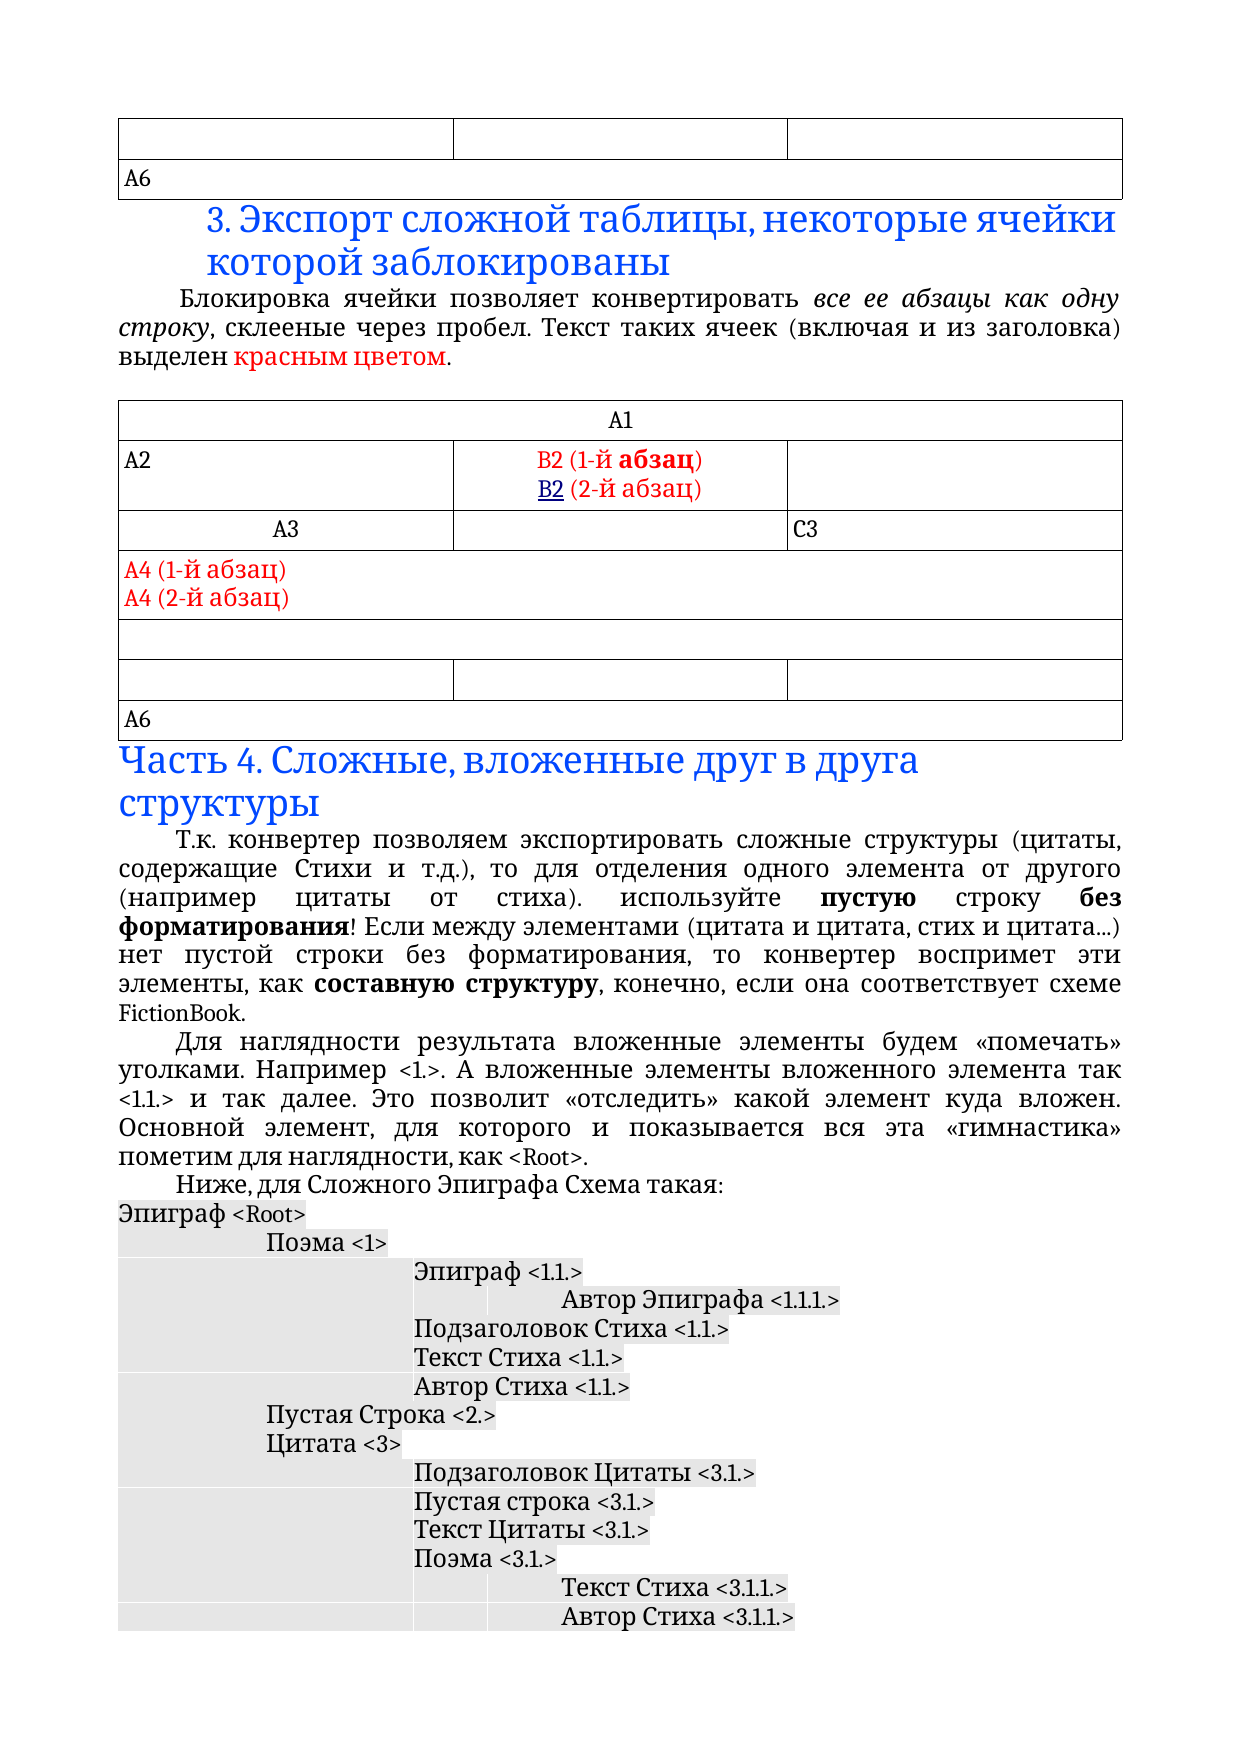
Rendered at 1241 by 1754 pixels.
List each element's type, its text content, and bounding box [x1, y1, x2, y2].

table_cell A6 [119, 701, 1122, 740]
table_cell A4 (1-й абзац) A4 (2-й абзац) [119, 551, 1122, 619]
text Блокировка ячейки позволяет конвертировать все ее абзацы как одну строку, склееные через пробел. Текст таких ячеек (включая и из заголовка) выделен красным цветом. [118, 285, 1122, 371]
table_cell [454, 511, 787, 550]
text Автор Эпиграфа <1.1.1.> [118, 1286, 1122, 1315]
text Часть 4. Сложные, вложенные друг в друга структуры [118, 741, 1122, 826]
text 3. Экспорт сложной таблицы, некоторые ячейки которой заблокированы [207, 200, 1122, 285]
table_cell [788, 119, 1122, 158]
table_cell A2 [119, 441, 453, 509]
table_cell B2 (1-й абзац) B2 (2-й абзац) [454, 441, 787, 509]
table_cell C3 [788, 511, 1122, 550]
text Поэма <3.1.> [118, 1545, 1122, 1574]
text Текст Стиха <1.1.> [118, 1344, 1122, 1372]
table_cell [454, 119, 787, 158]
text Подзаголовок Стиха <1.1.> [118, 1315, 1122, 1344]
text Ниже, для Сложного Эпиграфа Схема такая: [118, 1171, 1122, 1200]
text Автор Стиха <1.1.> [118, 1372, 1122, 1401]
text Цитата <3> [118, 1430, 1122, 1459]
text Текст Стиха <3.1.1.> [118, 1574, 1122, 1602]
text Т.к. конвертер позволяем экспортировать сложные структуры (цитаты, содержащие Стихи и т.д.), то для отделения одного элемента от другого (например цитаты от стиха). используйте пустую строку без форматирования! Если между элементами (цитата и цитата, стих и цитата...) нет пустой строки без форматирования, то конвертер воспримет эти элементы, как составную структуру, конечно, если она соответствует схеме FictionBook. [118, 826, 1122, 1027]
table_cell [119, 119, 453, 158]
table_cell [454, 660, 787, 699]
text Эпиграф <Root> [118, 1200, 1122, 1229]
text Эпиграф <1.1.> [118, 1257, 1122, 1286]
table_cell [788, 660, 1122, 699]
text Автор Стиха <3.1.1.> [118, 1602, 1122, 1631]
table_cell [119, 660, 453, 699]
text Поэма <1> [118, 1229, 1122, 1257]
text Для наглядности результата вложенные элементы будем «помечать» уголками. Например <1.>. А вложенные элементы вложенного элемента так <1.1.> и так далее. Это позволит «отследить» какой элемент куда вложен. Основной элемент, для которого и показывается вся эта «гимнастика» пометим для наглядности, как <Root>. [118, 1027, 1122, 1171]
table_cell A3 [119, 511, 453, 550]
table_cell A6 [119, 160, 1122, 199]
text Подзаголовок Цитаты <3.1.> [118, 1459, 1122, 1487]
text Пустая Строка <2.> [118, 1401, 1122, 1430]
table_cell [788, 441, 1122, 509]
text Текст Цитаты <3.1.> [118, 1516, 1122, 1545]
text Пустая строка <3.1.> [118, 1487, 1122, 1516]
table_cell [119, 620, 1122, 659]
table_header A1 [119, 401, 1122, 440]
